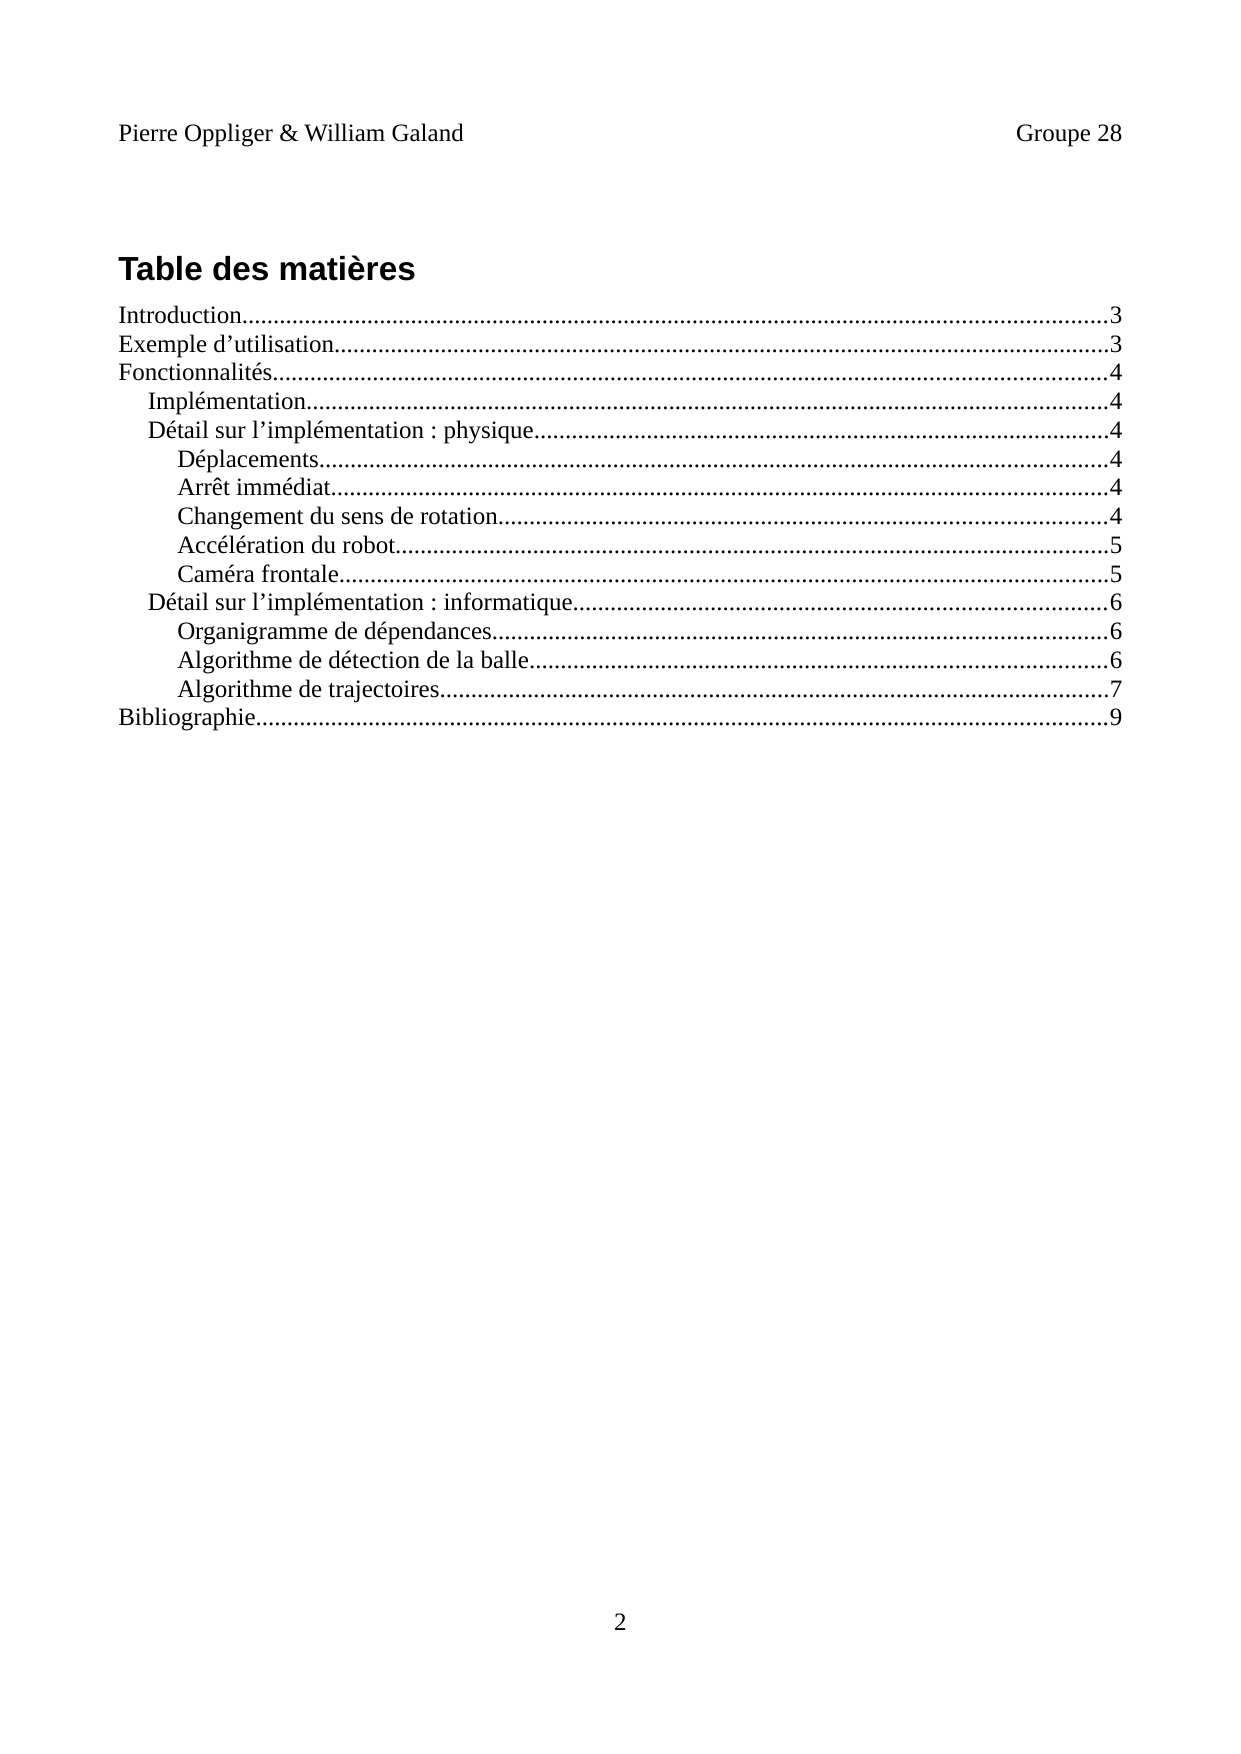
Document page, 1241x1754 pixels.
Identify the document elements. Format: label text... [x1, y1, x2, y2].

text Changement du sens de rotation 4 [177, 501, 1122, 530]
text Caméra frontale 5 [177, 559, 1122, 587]
text Arrêt immédiat 4 [177, 472, 1122, 501]
text Accélération du robot 5 [177, 530, 1122, 559]
text Détail sur l’implémentation : informatique 6 [148, 587, 1122, 616]
text Algorithme de trajectoires 7 [177, 674, 1122, 702]
text Introduction 3 [118, 300, 1122, 329]
text Algorithme de détection de la balle 6 [177, 645, 1122, 674]
text Exemple d’utilisation 3 [118, 329, 1122, 357]
text Bibliographie 9 [118, 702, 1122, 731]
text Organigramme de dépendances 6 [177, 616, 1122, 645]
subtitle Table des matières [118, 249, 1122, 287]
text Détail sur l’implémentation : physique 4 [148, 415, 1122, 444]
text Implémentation 4 [148, 386, 1122, 415]
text Fonctionnalités 4 [118, 357, 1122, 386]
text Déplacements 4 [177, 444, 1122, 472]
